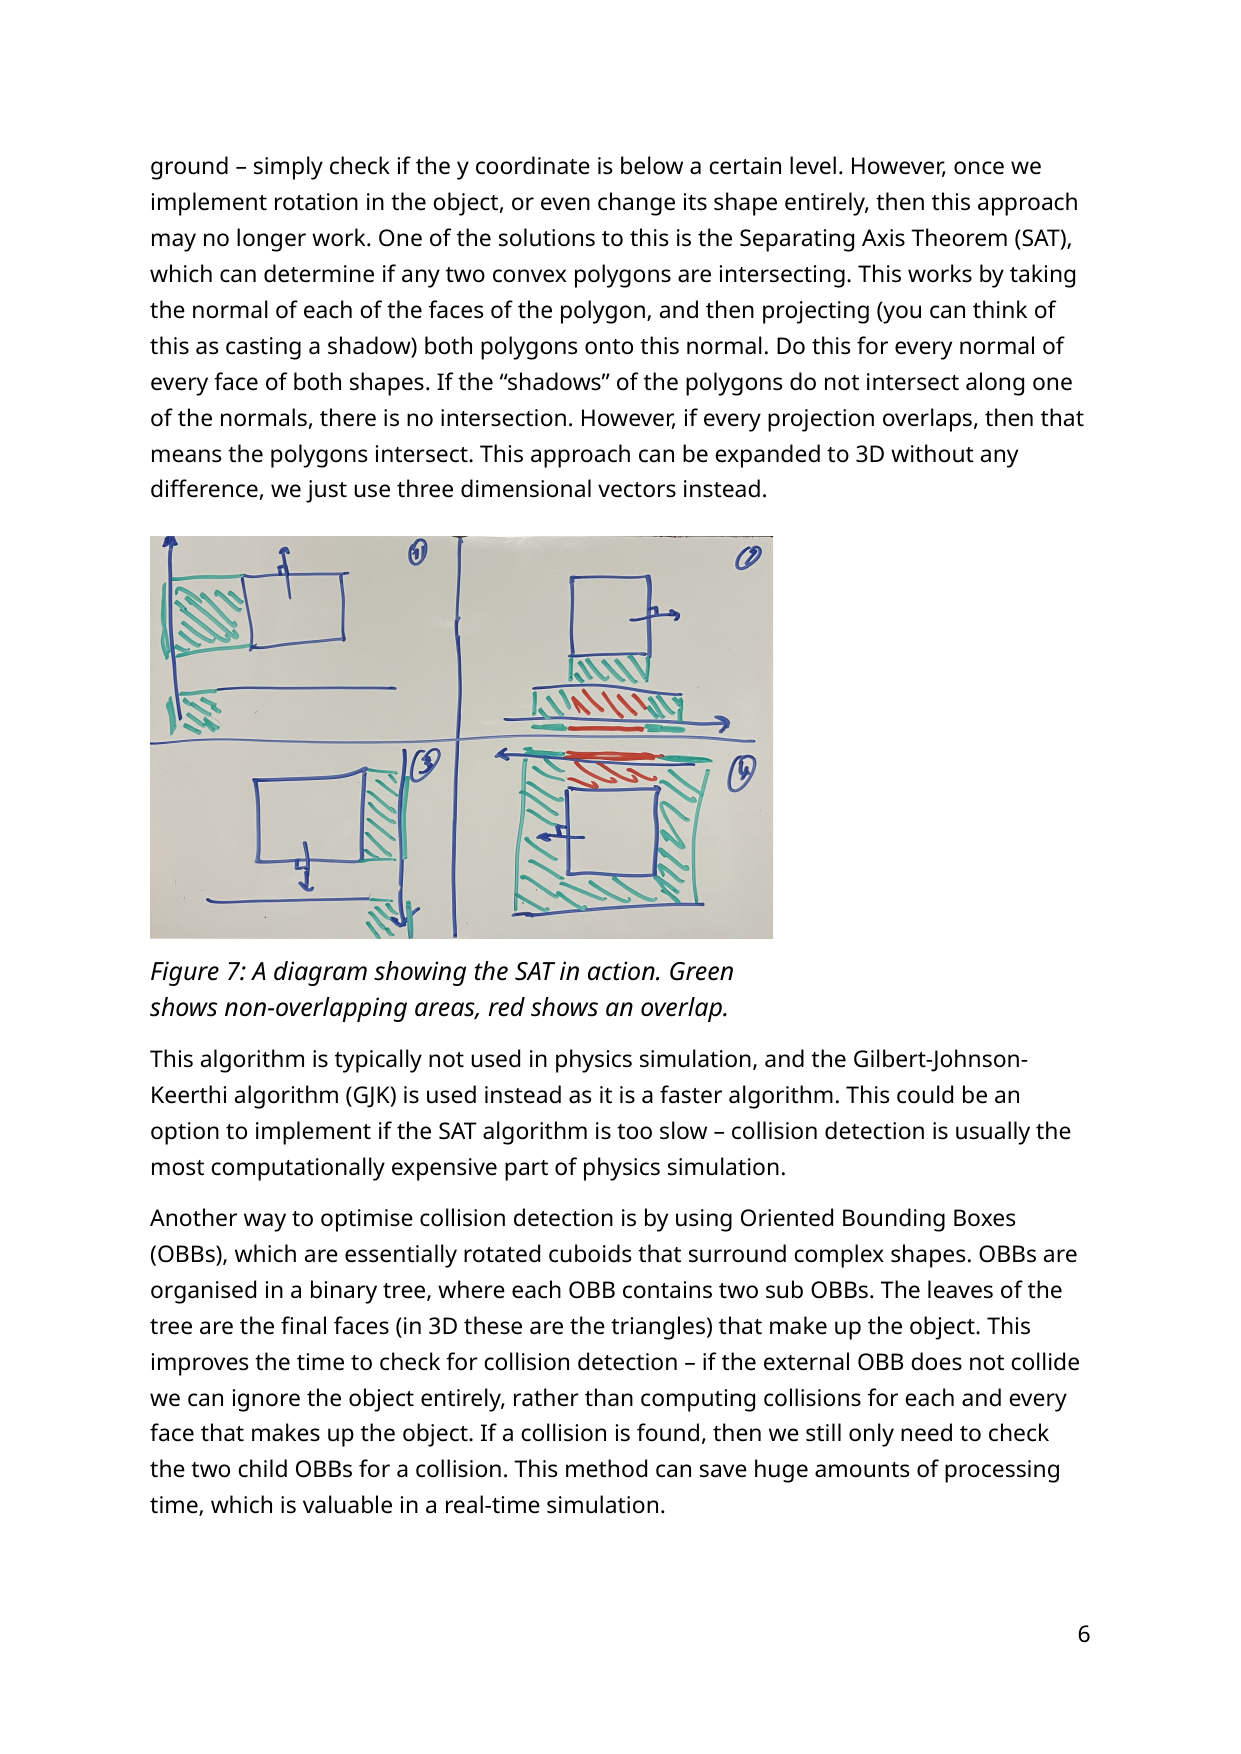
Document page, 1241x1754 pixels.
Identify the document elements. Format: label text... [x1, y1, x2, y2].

text Figure 7: A diagram showing the SAT in action. Green shows non-overlapping areas, red shows an overlap. [150, 939, 773, 1024]
picture [150, 536, 774, 939]
text ground – simply check if the y coordinate is below a certain level. However, once we implement rotation in the object, or even change its shape entirely, then this approach may no longer work. One of the solutions to this is the Separating Axis Theorem (SAT), which can determine if any two convex polygons are intersecting. This works by taking the normal of each of the faces of the polygon, and then projecting (you can think of this as casting a shadow) both polygons onto this normal. Do this for every normal of every face of both shapes. If the “shadows” of the polygons do not intersect along one of the normals, there is no intersection. However, if every projection overlaps, then that means the polygons intersect. This approach can be expanded to 3D without any difference, we just use three dimensional vectors instead. [150, 150, 1090, 505]
text Another way to optimise collision detection is by using Oriented Bounding Boxes (OBBs), which are essentially rotated cuboids that surround complex shapes. OBBs are organised in a binary tree, where each OBB contains two sub OBBs. The leaves of the tree are the final faces (in 3D these are the triangles) that make up the object. This improves the time to check for collision detection – if the external OBB does not collide we can ignore the object entirely, rather than computing collisions for each and every face that makes up the object. If a collision is found, then we still only need to check the two child OBBs for a collision. This method can save huge amounts of processing time, which is valuable in a real-time simulation. [150, 1202, 1090, 1521]
text This algorithm is typically not used in physics simulation, and the Gilbert-Johnson-Keerthi algorithm (GJK) is used instead as it is a faster algorithm. This could be an option to implement if the SAT algorithm is too slow – collision detection is usually the most computationally expensive part of physics simulation. [150, 1043, 1090, 1182]
